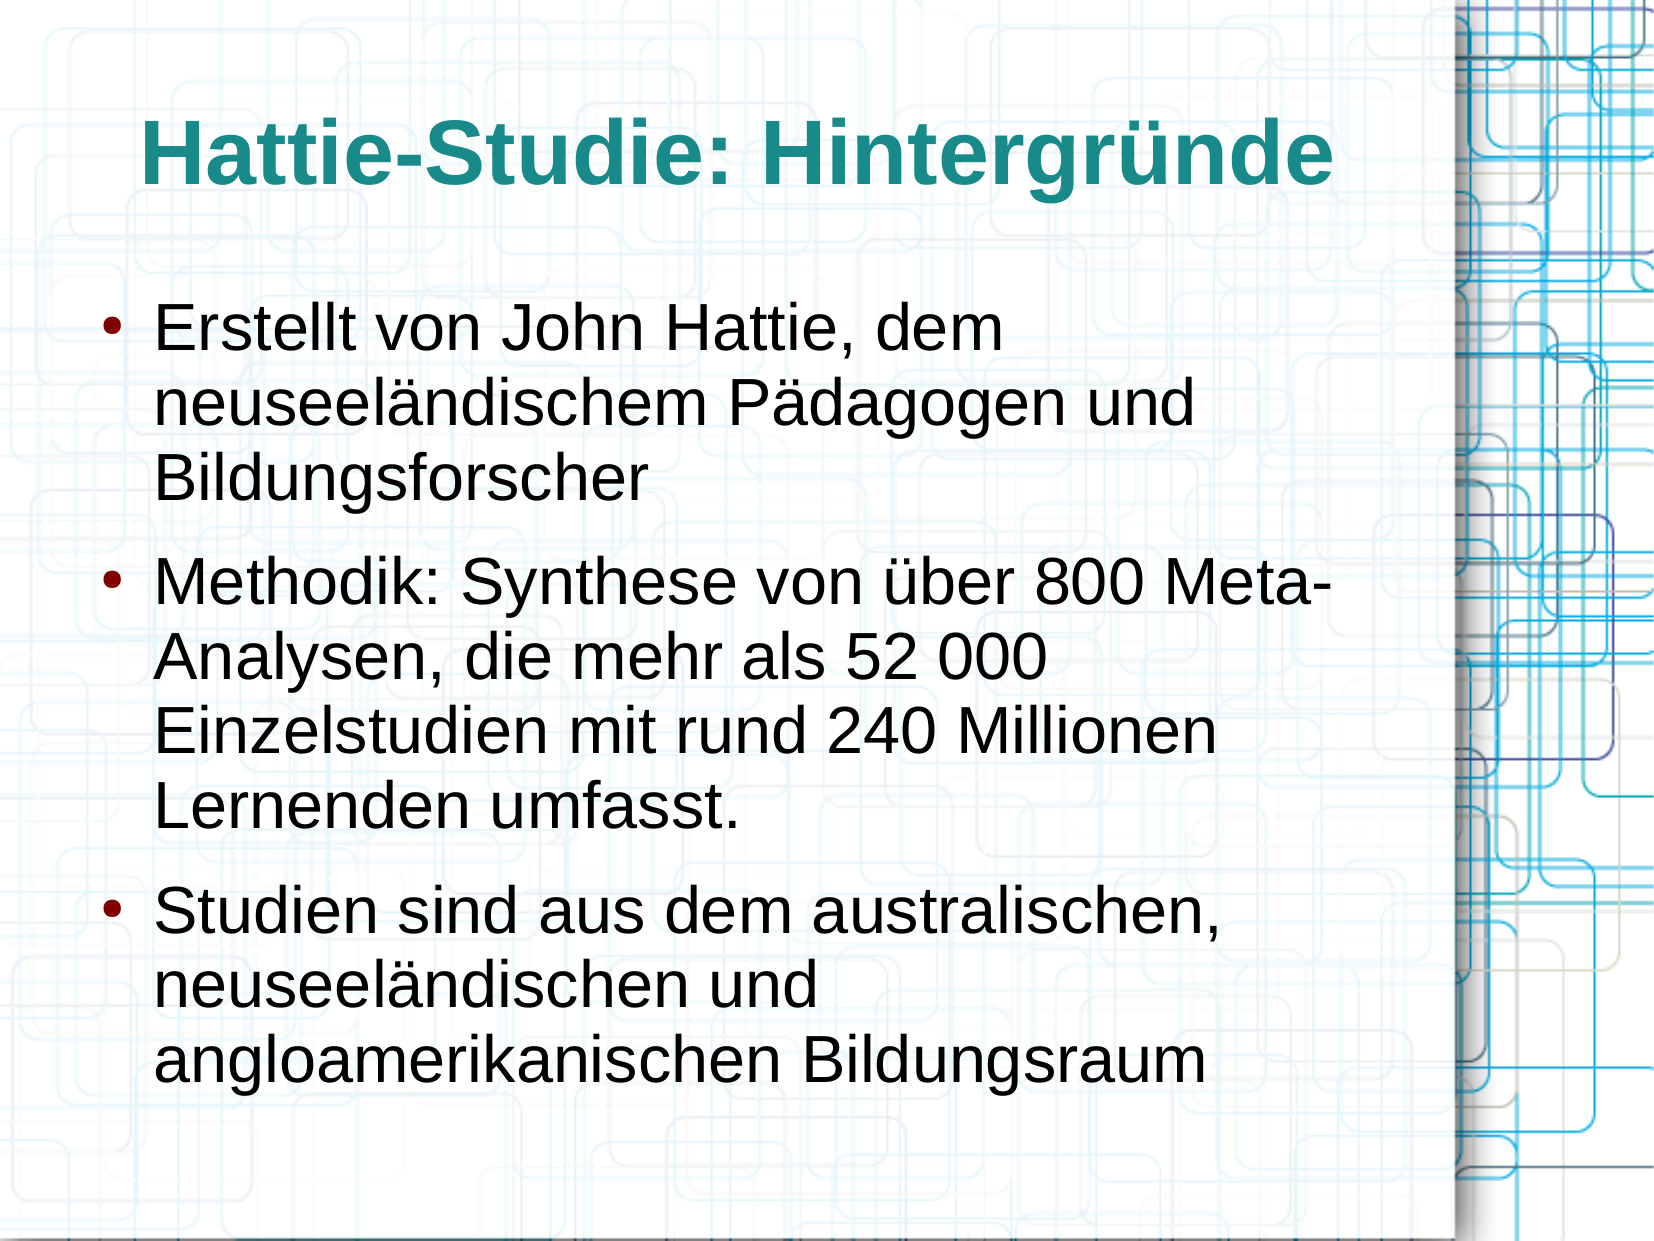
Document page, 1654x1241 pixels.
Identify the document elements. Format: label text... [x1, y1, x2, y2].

list Erstellt von John Hattie, dem neuseeländischem Pädagogen und Bildungsforscher Methodik: Synthese von über 800 Meta-Analysen, die mehr als 52 000 Einzelstudien mit rund 240 Millionen Lernenden umfasst. Studien sind aus dem australischen, neuseeländischen und angloamerikanischen Bildungsraum [82, 290, 1418, 1109]
picture [0, 0, 1654, 1241]
title Hattie-Studie: Hintergründe [59, 49, 1418, 257]
